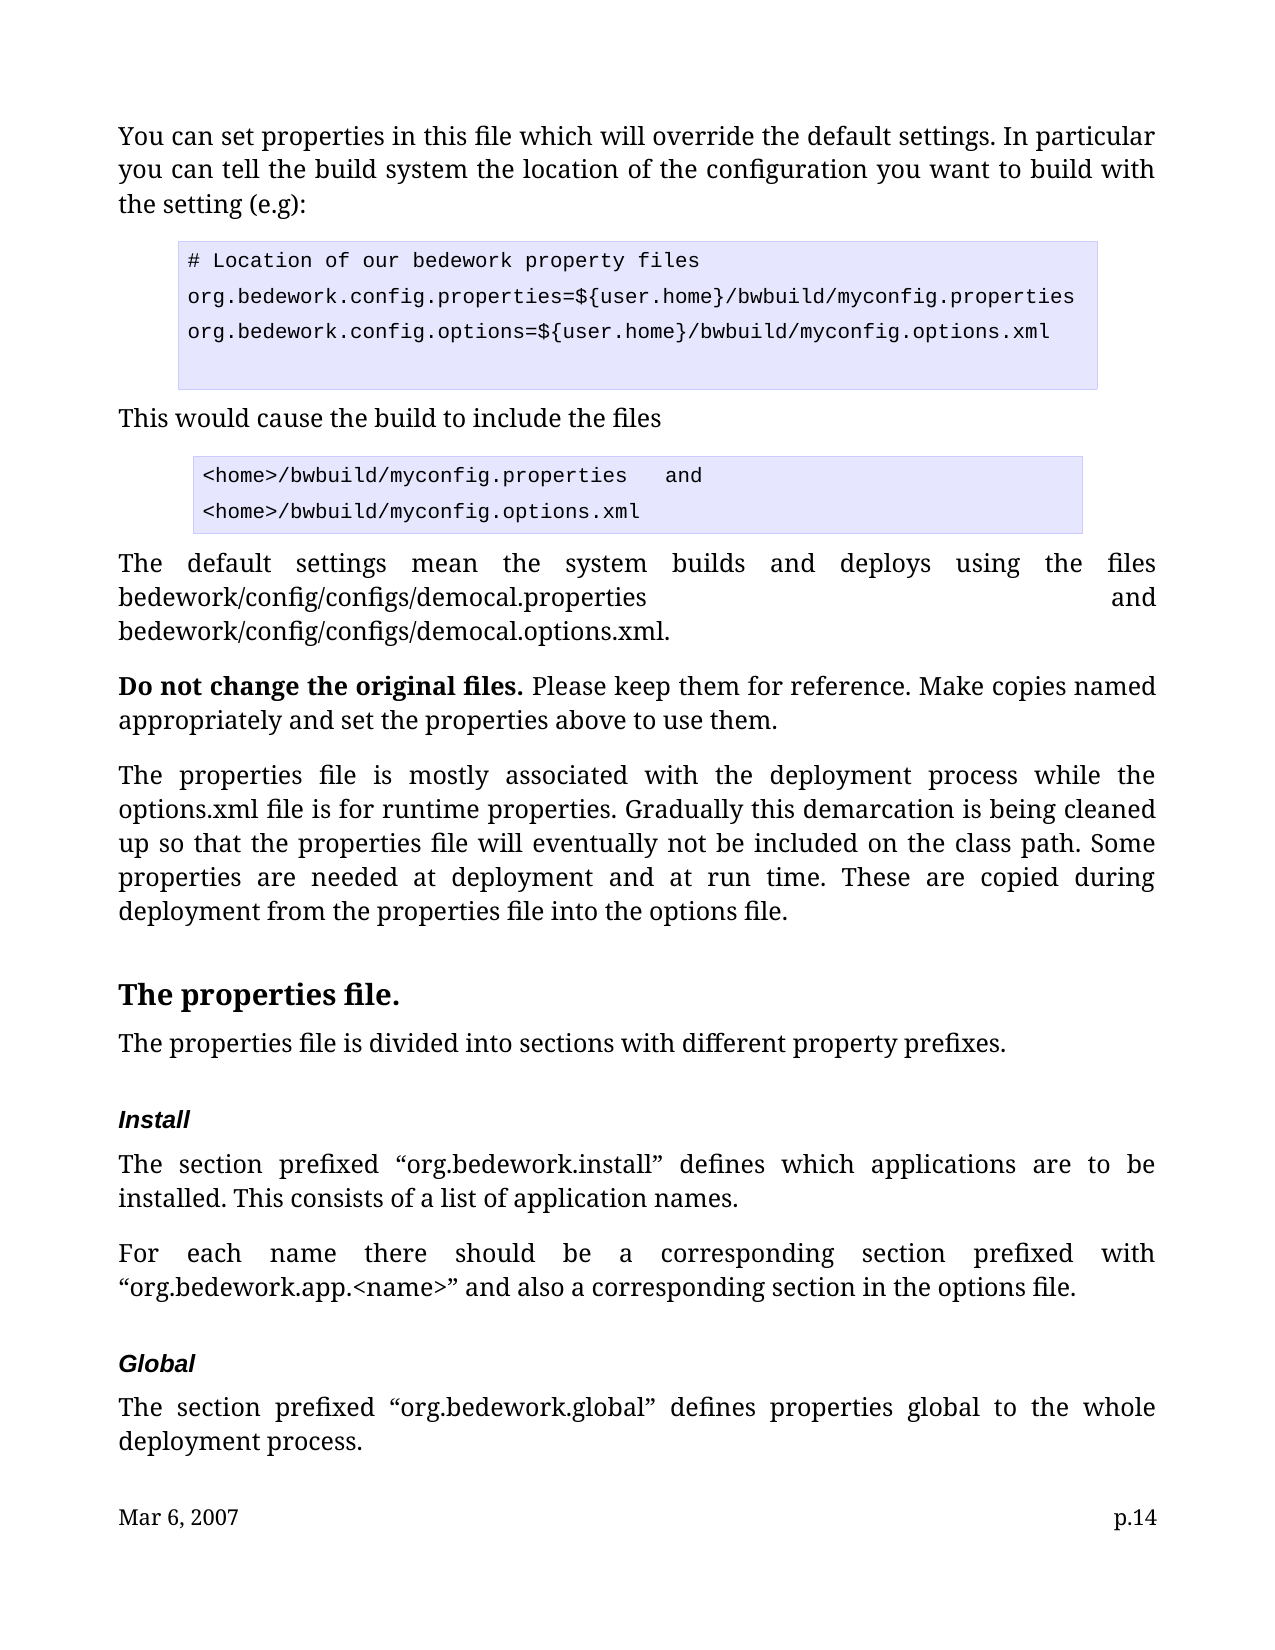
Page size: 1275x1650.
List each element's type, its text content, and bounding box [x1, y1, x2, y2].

text <home>/bwbuild/myconfig.properties and [194, 457, 1082, 489]
text org.bedework.config.options=${user.home}/bwbuild/myconfig.options.xml [179, 312, 1097, 345]
text org.bedework.config.properties=${user.home}/bwbuild/myconfig.properties [179, 277, 1097, 309]
subtitle Install [118, 1106, 1157, 1134]
text Do not change the original files. Please keep them for reference. Make copies named appropriately and set the properties above to use them. [118, 668, 1157, 737]
text The section prefixed “org.bedework.global” defines properties global to the whole deployment process. [118, 1390, 1157, 1458]
subtitle Global [118, 1350, 1157, 1377]
text The section prefixed “org.bedework.install” defines which applications are to be installed. This consists of a list of application names. [118, 1146, 1157, 1214]
text The properties file is divided into sections with different property prefixes. [118, 1026, 1157, 1060]
text For each name there should be a corresponding section prefixed with “org.bedework.app.<name>” and also a corresponding section in the options file. [118, 1236, 1157, 1304]
text You can set properties in this file which will override the default settings. In particular you can tell the build system the location of the configuration you want to build with the setting (e.g): [118, 118, 1157, 220]
text # Location of our bedework property files [179, 242, 1097, 274]
text The properties file is mostly associated with the deployment process while the options.xml file is for runtime properties. Gradually this demarcation is being cleaned up so that the properties file will eventually not be included on the class path. Some properties are needed at deployment and at run time. These are copied during deployment from the properties file into the options file. [118, 758, 1157, 928]
subtitle The properties file. [118, 974, 1157, 1014]
text This would cause the build to include the files [118, 401, 1157, 435]
text <home>/bwbuild/myconfig.options.xml [194, 492, 1082, 533]
text The default settings mean the system builds and deploys using the files bedework/config/configs/democal.properties and bedework/config/configs/democal.options.xml. [118, 545, 1157, 647]
